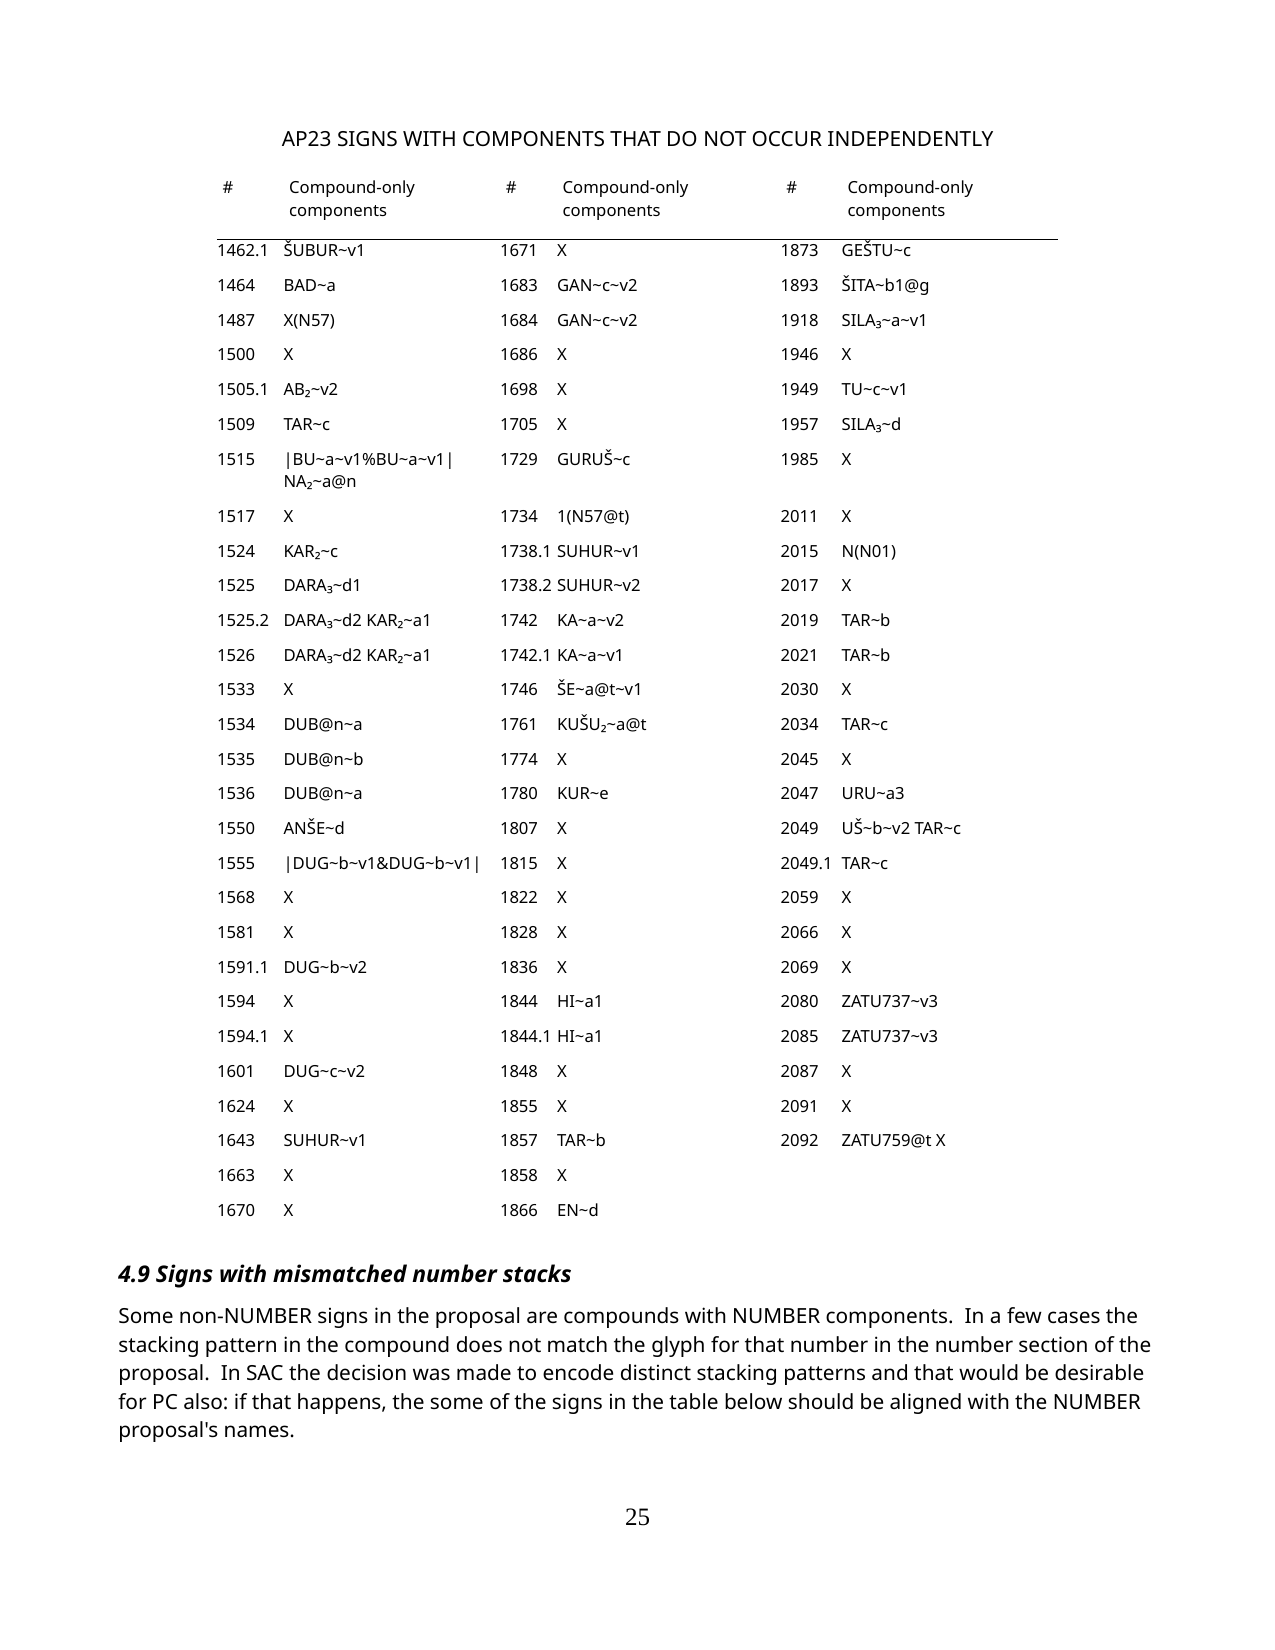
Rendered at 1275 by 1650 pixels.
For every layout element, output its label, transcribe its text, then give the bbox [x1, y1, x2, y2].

table_cell 1568 [217, 886, 283, 921]
table_cell UŠ~b~v2 TAR~c [841, 817, 1058, 851]
table_cell X [557, 851, 780, 886]
table_cell 1774 [500, 747, 557, 782]
table_cell X [557, 1060, 780, 1094]
table_cell X [283, 886, 500, 921]
table_cell X [283, 1094, 500, 1129]
table_cell KUŠU₂~a@t [557, 713, 780, 747]
table_cell 1594.1 [217, 1025, 283, 1059]
table_cell 1524 [217, 539, 283, 574]
table_cell [841, 1164, 1058, 1198]
table_cell 2085 [780, 1025, 841, 1059]
table_cell X [283, 1198, 500, 1233]
table_cell KA~a~v2 [557, 609, 780, 643]
table_cell TAR~b [841, 609, 1058, 643]
table_cell 1742.1 [500, 643, 557, 678]
table_cell X [557, 921, 780, 955]
table_cell 1515 [217, 447, 283, 504]
table_cell 2021 [780, 643, 841, 678]
table_cell X [841, 343, 1058, 378]
table_cell X [841, 678, 1058, 713]
table_cell KA~a~v1 [557, 643, 780, 678]
table_cell 1918 [780, 308, 841, 343]
table_cell X [557, 747, 780, 782]
table_cell 2017 [780, 574, 841, 608]
table_cell X [557, 955, 780, 990]
table_cell 2091 [780, 1094, 841, 1129]
table_cell 1464 [217, 274, 283, 308]
table_cell DUB@n~a [283, 713, 500, 747]
table_cell GURUŠ~c [557, 447, 780, 504]
table_cell X [283, 678, 500, 713]
table_cell DARA₃~d1 [283, 574, 500, 608]
table_cell X [557, 378, 780, 412]
table_cell X [283, 505, 500, 539]
table_cell 1671 [500, 240, 557, 274]
table_cell [841, 1198, 1058, 1233]
table_cell 1505.1 [217, 378, 283, 412]
table_cell 2047 [780, 782, 841, 817]
table_cell 1836 [500, 955, 557, 990]
table_cell DUG~b~v2 [283, 955, 500, 990]
table_cell 1858 [500, 1164, 557, 1198]
table_cell 1985 [780, 447, 841, 504]
table_cell 1828 [500, 921, 557, 955]
table_cell X [557, 1164, 780, 1198]
table_cell EN~d [557, 1198, 780, 1233]
table_cell 1534 [217, 713, 283, 747]
table_cell X [841, 955, 1058, 990]
table_cell 1705 [500, 413, 557, 447]
table_cell 1946 [780, 343, 841, 378]
table_cell TAR~c [841, 713, 1058, 747]
table_cell 1857 [500, 1129, 557, 1163]
table_cell SUHUR~v1 [557, 539, 780, 574]
table_cell 1533 [217, 678, 283, 713]
table_cell SUHUR~v1 [283, 1129, 500, 1163]
table_cell 2059 [780, 886, 841, 921]
table_cell X [557, 413, 780, 447]
table_cell 1949 [780, 378, 841, 412]
table_cell 2087 [780, 1060, 841, 1094]
table_cell 2019 [780, 609, 841, 643]
table_cell KUR~e [557, 782, 780, 817]
table_cell DARA₃~d2 KAR₂~a1 [283, 643, 500, 678]
table_cell 1536 [217, 782, 283, 817]
table_cell URU~a3 [841, 782, 1058, 817]
table_cell ZATU737~v3 [841, 1025, 1058, 1059]
table_cell 1(N57@t) [557, 505, 780, 539]
table_cell ANŠE~d [283, 817, 500, 851]
table_cell X [841, 747, 1058, 782]
table_cell GAN~c~v2 [557, 274, 780, 308]
table_cell 2066 [780, 921, 841, 955]
table_cell 1738.2 [500, 574, 557, 608]
table_cell 1500 [217, 343, 283, 378]
table_cell 2030 [780, 678, 841, 713]
table_cell DUG~c~v2 [283, 1060, 500, 1094]
table_cell DARA₃~d2 KAR₂~a1 [283, 609, 500, 643]
table_cell 1866 [500, 1198, 557, 1233]
table_cell X [841, 886, 1058, 921]
table_cell X [841, 1094, 1058, 1129]
table_cell X [283, 921, 500, 955]
table_cell 1848 [500, 1060, 557, 1094]
table_cell [780, 1164, 841, 1198]
table_cell GEŠTU~c [841, 240, 1058, 274]
table_cell ZATU737~v3 [841, 990, 1058, 1025]
table_cell DUB@n~b [283, 747, 500, 782]
table_cell 1698 [500, 378, 557, 412]
table_cell HI~a1 [557, 1025, 780, 1059]
table_cell AB₂~v2 [283, 378, 500, 412]
table_cell BAD~a [283, 274, 500, 308]
table_cell 2011 [780, 505, 841, 539]
table_cell 2069 [780, 955, 841, 990]
table_cell ŠE~a@t~v1 [557, 678, 780, 713]
table_cell TAR~b [841, 643, 1058, 678]
subtitle 4.9 Signs with mismatched number stacks [118, 1258, 1157, 1289]
table_cell 2092 [780, 1129, 841, 1163]
table_cell 1517 [217, 505, 283, 539]
table_cell 1462.1 [217, 240, 283, 274]
table_cell 1729 [500, 447, 557, 504]
table_cell X [283, 1164, 500, 1198]
table_cell 1855 [500, 1094, 557, 1129]
table_cell X [557, 240, 780, 274]
table_cell [780, 1198, 841, 1233]
table_cell 2045 [780, 747, 841, 782]
table_cell 1684 [500, 308, 557, 343]
table_cell 1822 [500, 886, 557, 921]
table_cell SUHUR~v2 [557, 574, 780, 608]
table_cell 1663 [217, 1164, 283, 1198]
text Some non-NUMBER signs in the proposal are compounds with NUMBER components. In a few cases the stacking pattern in the compound does not match the glyph for that number in the number section of the proposal. In SAC the decision was made to encode distinct stacking patterns and that would be desirable for PC also: if that happens, the some of the signs in the table below should be aligned with the NUMBER proposal's names. [118, 1302, 1157, 1444]
table_cell 1683 [500, 274, 557, 308]
table_cell 1550 [217, 817, 283, 851]
table_cell 2015 [780, 539, 841, 574]
table_cell 1734 [500, 505, 557, 539]
table_cell 1487 [217, 308, 283, 343]
table_cell 1873 [780, 240, 841, 274]
table_cell 1761 [500, 713, 557, 747]
table_header AP23 SIGNS WITH COMPONENTS THAT DO NOT OCCUR INDEPENDENTLY [217, 118, 1058, 170]
table_cell X [557, 886, 780, 921]
table_cell X [841, 921, 1058, 955]
table_cell 1624 [217, 1094, 283, 1129]
table_cell 1893 [780, 274, 841, 308]
table_cell 1738.1 [500, 539, 557, 574]
table_cell # [500, 170, 557, 239]
table_cell 1581 [217, 921, 283, 955]
table_cell 1815 [500, 851, 557, 886]
table_cell X(N57) [283, 308, 500, 343]
table_cell # [780, 170, 841, 239]
table_cell ZATU759@t X [841, 1129, 1058, 1163]
table_cell Compound-only components [283, 170, 500, 239]
table_cell 2049.1 [780, 851, 841, 886]
table_cell 1844 [500, 990, 557, 1025]
table_cell 1535 [217, 747, 283, 782]
table_cell 1591.1 [217, 955, 283, 990]
table_cell DUB@n~a [283, 782, 500, 817]
table_cell TAR~c [841, 851, 1058, 886]
table_cell 1957 [780, 413, 841, 447]
table_cell # [217, 170, 283, 239]
table_cell X [841, 1060, 1058, 1094]
table_cell Compound-only components [841, 170, 1058, 239]
table_cell X [841, 574, 1058, 608]
table_cell 1807 [500, 817, 557, 851]
table_cell TAR~b [557, 1129, 780, 1163]
table_cell 1526 [217, 643, 283, 678]
table_cell 1509 [217, 413, 283, 447]
table_cell SILA₃~a~v1 [841, 308, 1058, 343]
table_cell X [841, 447, 1058, 504]
table_cell Compound-only components [557, 170, 780, 239]
table_cell ŠUBUR~v1 [283, 240, 500, 274]
table_cell X [557, 343, 780, 378]
table_cell X [283, 343, 500, 378]
table_cell X [841, 505, 1058, 539]
table_cell ŠITA~b1@g [841, 274, 1058, 308]
table_cell 2080 [780, 990, 841, 1025]
table_cell 1780 [500, 782, 557, 817]
table_cell 2049 [780, 817, 841, 851]
table_cell 1742 [500, 609, 557, 643]
table_cell |BU~a~v1%BU~a~v1| NA₂~a@n [283, 447, 500, 504]
table_cell 1525 [217, 574, 283, 608]
table_cell X [283, 1025, 500, 1059]
table_cell GAN~c~v2 [557, 308, 780, 343]
table_cell 1670 [217, 1198, 283, 1233]
table_cell TAR~c [283, 413, 500, 447]
table_cell 1525.2 [217, 609, 283, 643]
table_cell KAR₂~c [283, 539, 500, 574]
table_cell X [283, 990, 500, 1025]
table_cell N(N01) [841, 539, 1058, 574]
table_cell 1746 [500, 678, 557, 713]
table_cell |DUG~b~v1&DUG~b~v1| [283, 851, 500, 886]
table_cell X [557, 1094, 780, 1129]
table_cell X [557, 817, 780, 851]
table_cell TU~c~v1 [841, 378, 1058, 412]
table_cell 1686 [500, 343, 557, 378]
table_cell SILA₃~d [841, 413, 1058, 447]
table_cell 1601 [217, 1060, 283, 1094]
table_cell HI~a1 [557, 990, 780, 1025]
table_cell 2034 [780, 713, 841, 747]
table_cell 1594 [217, 990, 283, 1025]
table_cell 1643 [217, 1129, 283, 1163]
table_cell 1844.1 [500, 1025, 557, 1059]
table_cell 1555 [217, 851, 283, 886]
